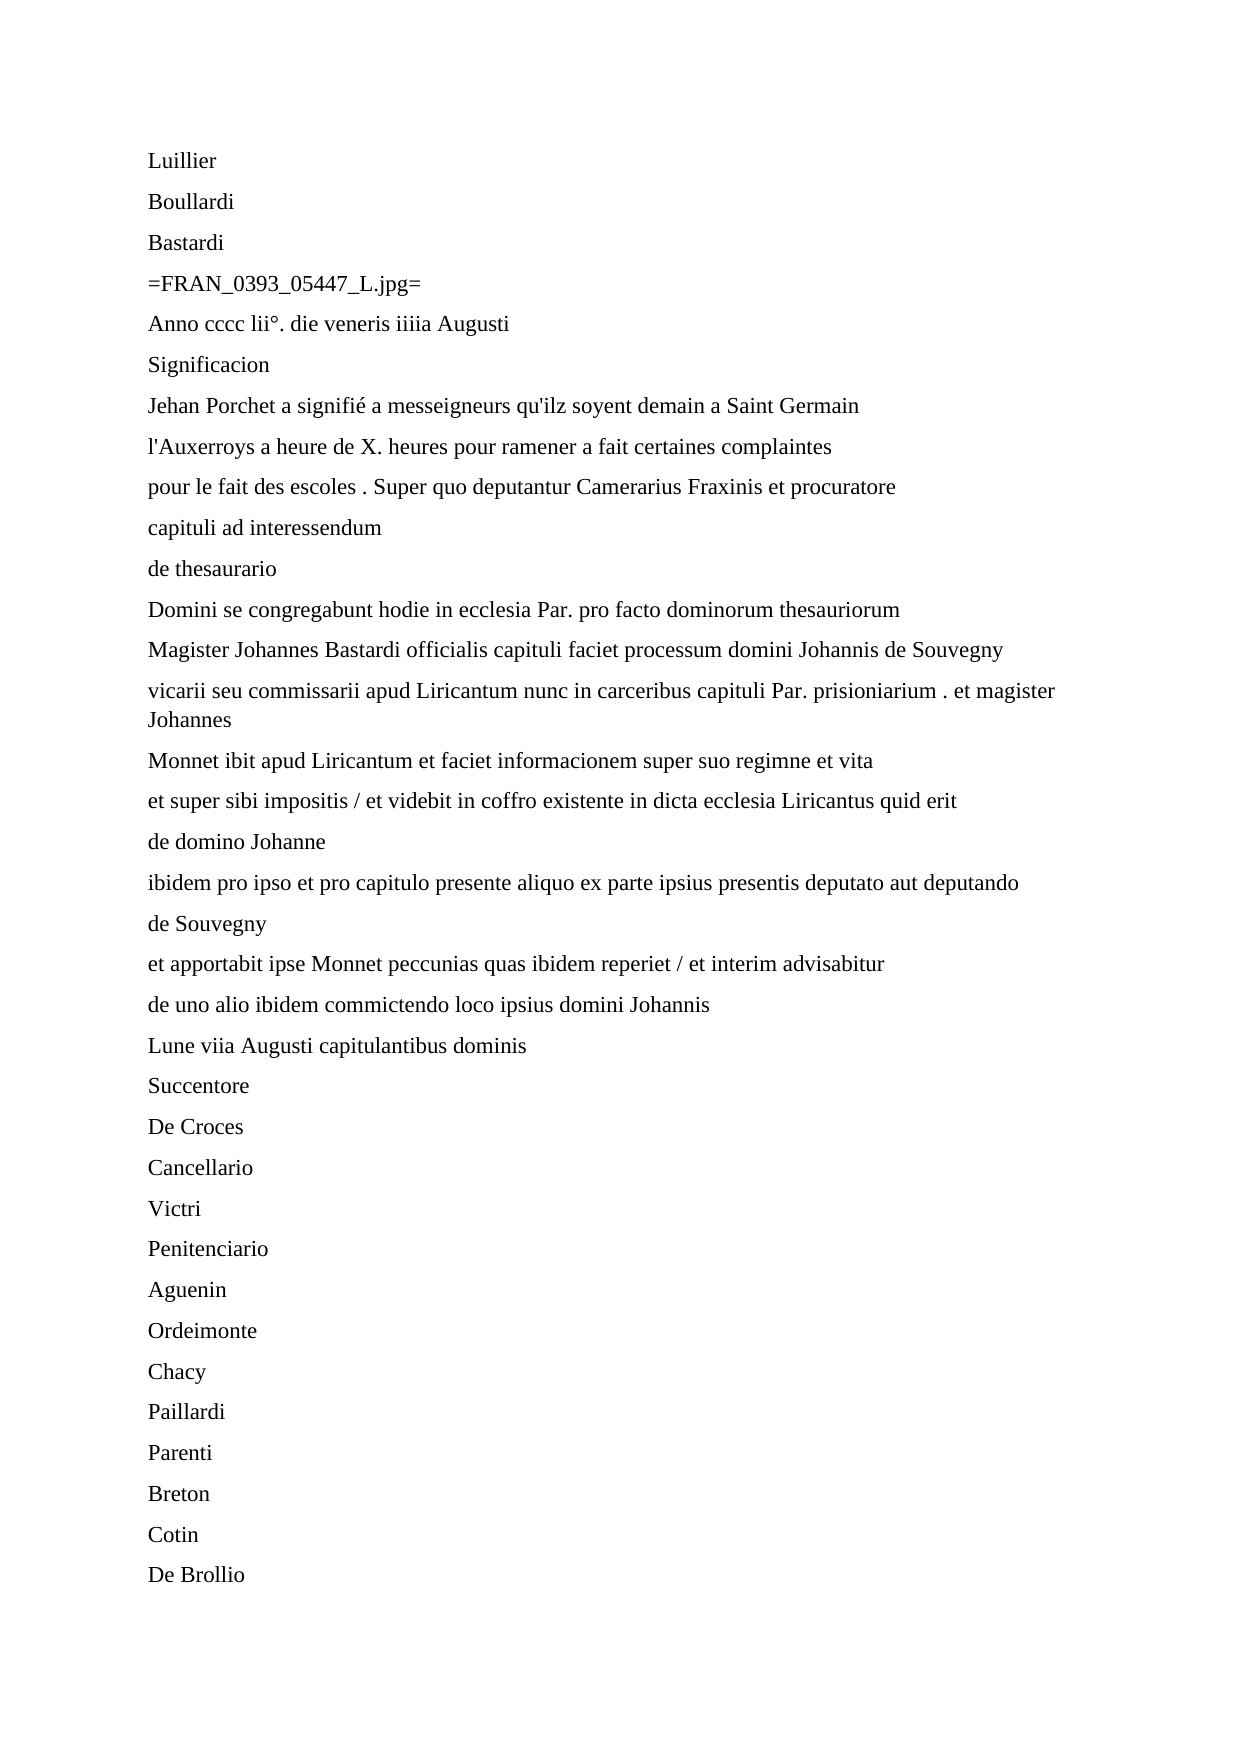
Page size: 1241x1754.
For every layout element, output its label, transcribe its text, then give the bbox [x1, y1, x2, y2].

text de Souvegny [148, 910, 1093, 936]
text Penitenciario [148, 1236, 1093, 1262]
text Parenti [148, 1439, 1093, 1466]
text Victri [148, 1195, 1093, 1221]
text de thesaurario [148, 555, 1093, 581]
text Domini se congregabunt hodie in ecclesia Par. pro facto dominorum thesauriorum [148, 596, 1093, 622]
text ibidem pro ipso et pro capitulo presente aliquo ex parte ipsius presentis deputato aut deputando [148, 869, 1093, 895]
text Anno cccc lii°. die veneris iiiia Augusti [148, 311, 1093, 337]
text Breton [148, 1480, 1093, 1506]
text =FRAN_0393_05447_L.jpg= [148, 270, 1093, 296]
text Cotin [148, 1521, 1093, 1547]
text pour le fait des escoles . Super quo deputantur Camerarius Fraxinis et procuratore [148, 473, 1093, 500]
text Paillardi [148, 1398, 1093, 1425]
text capituli ad interessendum [148, 514, 1093, 541]
text vicarii seu commissarii apud Liricantum nunc in carceribus capituli Par. prisioniarium . et magister Johannes [148, 677, 1093, 732]
text Significacion [148, 351, 1093, 378]
text et apportabit ipse Monnet peccunias quas ibidem reperiet / et interim advisabitur [148, 950, 1093, 977]
text et super sibi impositis / et videbit in coffro existente in dicta ecclesia Liricantus quid erit [148, 787, 1093, 814]
text de uno alio ibidem commictendo loco ipsius domini Johannis [148, 991, 1093, 1017]
text Bastardi [148, 229, 1093, 255]
text Boullardi [148, 188, 1093, 215]
text Monnet ibit apud Liricantum et faciet informacionem super suo regimne et vita [148, 747, 1093, 773]
text De Brollio [148, 1561, 1093, 1588]
text Lune viia Augusti capitulantibus dominis [148, 1032, 1093, 1058]
text Chacy [148, 1358, 1093, 1384]
text l'Auxerroys a heure de X. heures pour ramener a fait certaines complaintes [148, 433, 1093, 459]
text Luillier [148, 148, 1093, 174]
text De Croces [148, 1113, 1093, 1140]
text Aguenin [148, 1276, 1093, 1303]
text Magister Johannes Bastardi officialis capituli faciet processum domini Johannis de Souvegny [148, 636, 1093, 663]
text Ordeimonte [148, 1317, 1093, 1343]
text Jehan Porchet a signifié a messeigneurs qu'ilz soyent demain a Saint Germain [148, 392, 1093, 418]
text Succentore [148, 1073, 1093, 1099]
text de domino Johanne [148, 828, 1093, 854]
text Cancellario [148, 1154, 1093, 1180]
